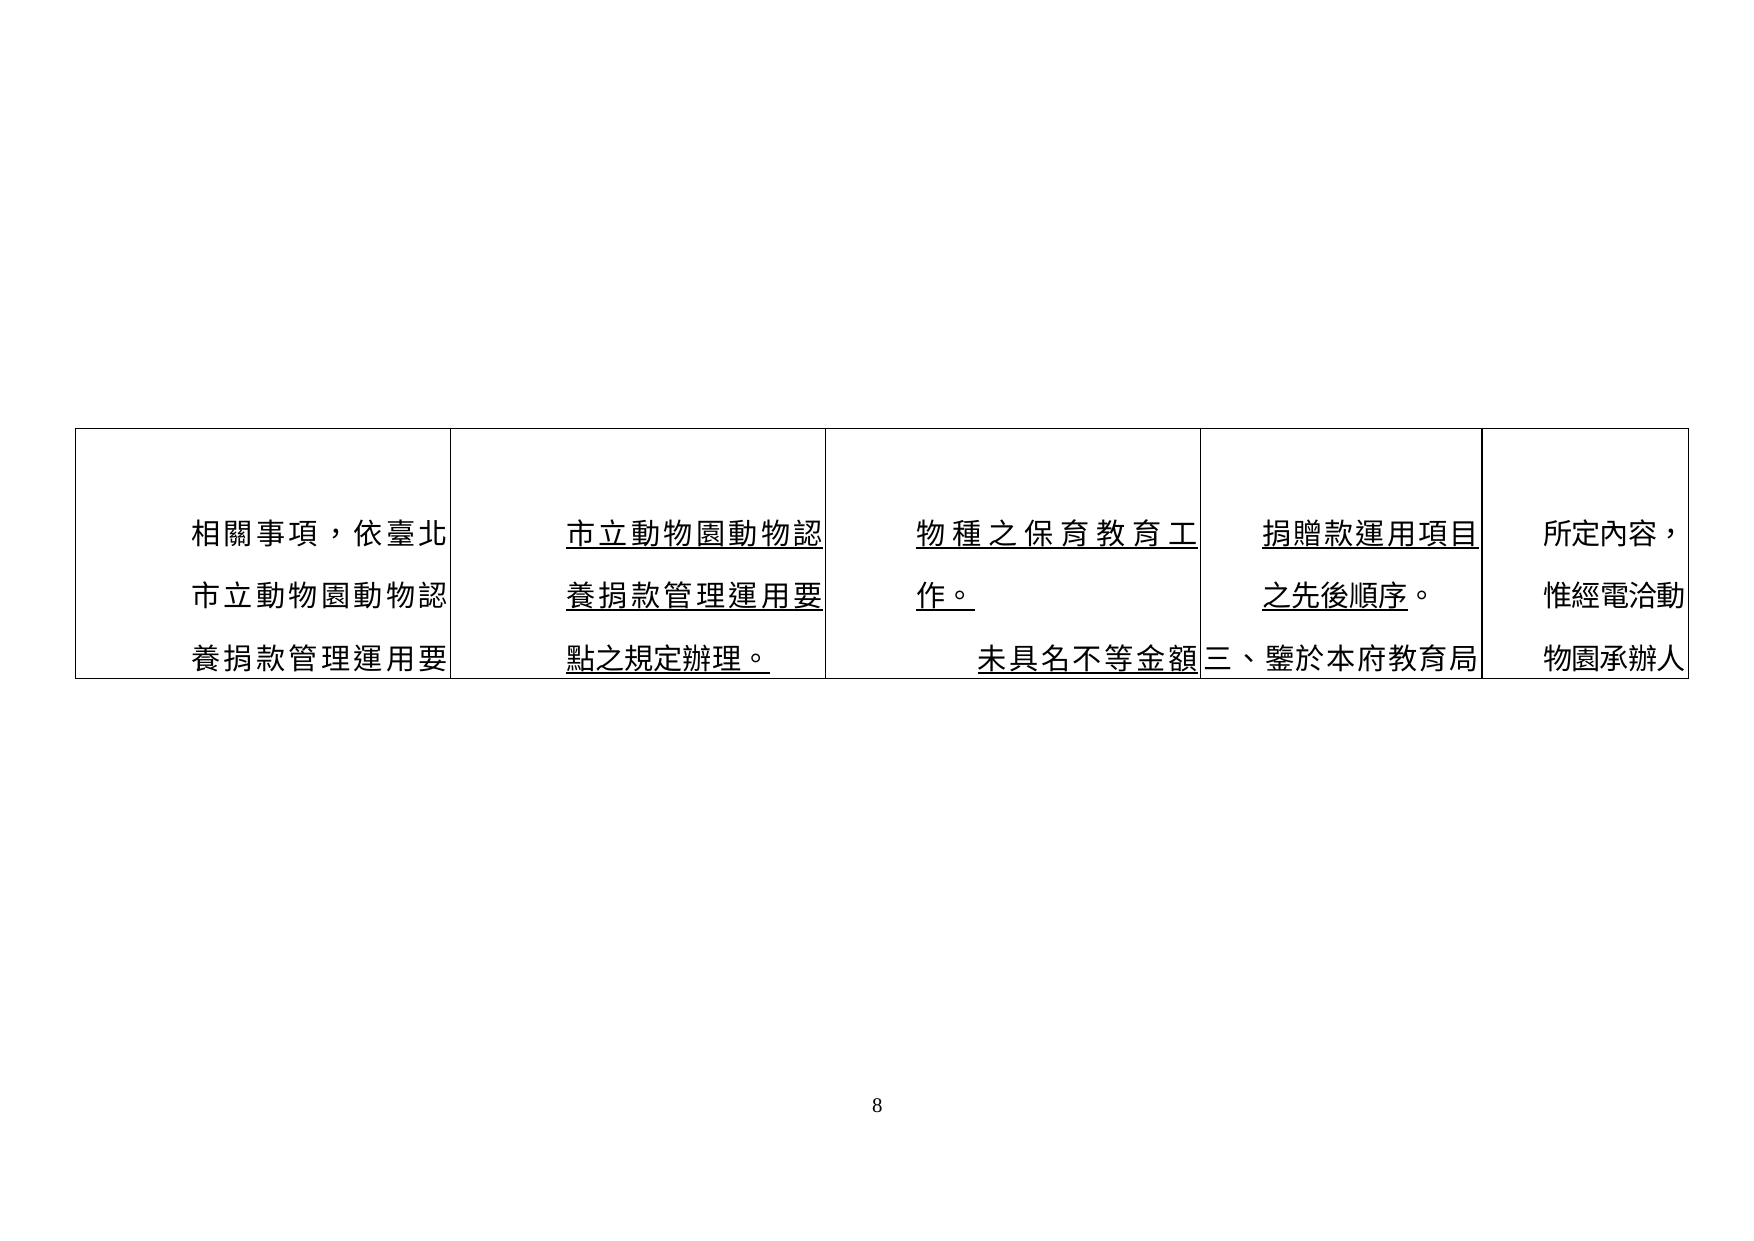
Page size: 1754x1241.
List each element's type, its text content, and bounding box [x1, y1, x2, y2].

table_cell 相關事項，依臺北市立動物園動物認養捐款管理運用要 [76, 429, 450, 677]
table_cell 捐贈款運用項目之先後順序。 三、鑒於本府教育局 [1201, 429, 1481, 677]
table_cell 所定內容，惟經電洽動物園承辦人 [1483, 429, 1688, 677]
table_cell 市立動物園動物認養捐款管理運用要點之規定辦理。 [451, 429, 825, 677]
table_cell 物種之保育教育工作。 未具名不等金額 [826, 429, 1200, 677]
